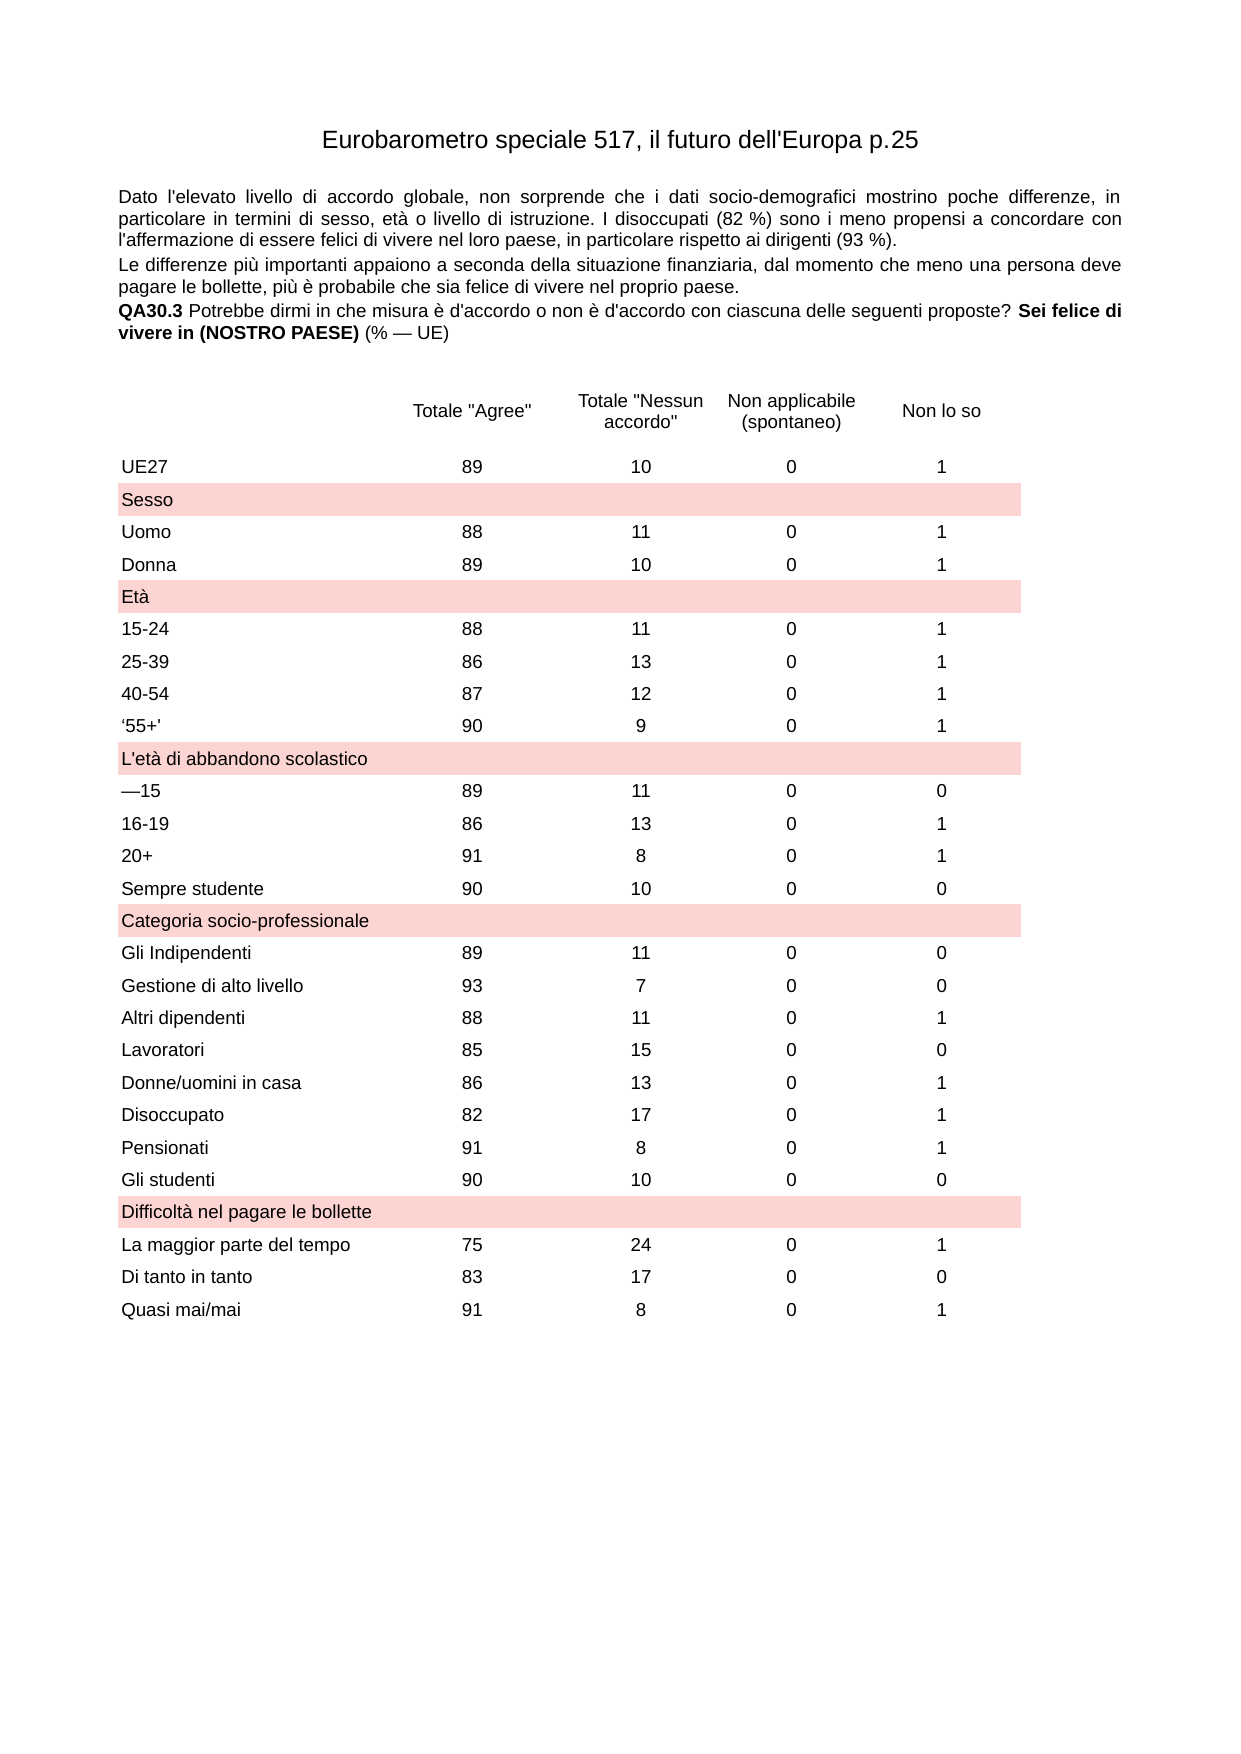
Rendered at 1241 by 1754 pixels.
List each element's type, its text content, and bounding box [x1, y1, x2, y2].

table_cell Pensionati [118, 1131, 384, 1163]
table_cell 0 [721, 613, 862, 645]
table_cell 0 [721, 1099, 862, 1131]
table_cell [862, 742, 1021, 775]
table_cell 0 [862, 1164, 1021, 1196]
table_cell [721, 580, 862, 613]
table_cell 85 [384, 1034, 560, 1066]
table_cell 0 [721, 1034, 862, 1066]
table_cell 0 [862, 937, 1021, 969]
table_cell 0 [721, 1164, 862, 1196]
table_cell 89 [384, 775, 560, 807]
table_cell 0 [721, 548, 862, 580]
table_cell 0 [862, 872, 1021, 904]
table_cell 86 [384, 1066, 560, 1099]
table_cell 1 [862, 613, 1021, 645]
table_cell 10 [560, 1164, 721, 1196]
table_cell 88 [384, 516, 560, 548]
table_cell 0 [721, 775, 862, 807]
table_cell 8 [560, 1131, 721, 1163]
table_cell 0 [721, 645, 862, 677]
table_header [118, 371, 384, 451]
table_cell 1 [862, 1293, 1021, 1325]
table_cell 1 [862, 645, 1021, 677]
table_cell 91 [384, 840, 560, 872]
table_cell Donne/uomini in casa [118, 1066, 384, 1099]
table_cell 0 [721, 1066, 862, 1099]
table_cell 0 [721, 840, 862, 872]
table_cell 9 [560, 710, 721, 742]
table_cell L'età di abbandono scolastico [118, 742, 384, 775]
table_cell Età [118, 580, 384, 613]
table_cell 8 [560, 1293, 721, 1325]
table_cell 11 [560, 1001, 721, 1034]
table_cell 0 [721, 937, 862, 969]
table_cell Categoria socio-professionale [118, 904, 384, 937]
table_cell 1 [862, 678, 1021, 710]
table_cell 10 [560, 548, 721, 580]
table_cell 0 [721, 1131, 862, 1163]
table_cell 40-54 [118, 678, 384, 710]
table_cell 13 [560, 807, 721, 839]
table_cell 11 [560, 937, 721, 969]
table_header Non applicabile (spontaneo) [721, 371, 862, 451]
table_cell 8 [560, 840, 721, 872]
table_cell 1 [862, 548, 1021, 580]
table_cell 10 [560, 451, 721, 483]
table_header Non lo so [862, 371, 1021, 451]
table_cell 11 [560, 613, 721, 645]
table_cell [384, 1196, 560, 1228]
table_cell [384, 742, 560, 775]
table_cell [721, 1196, 862, 1228]
table_cell UE27 [118, 451, 384, 483]
table_cell Sempre studente [118, 872, 384, 904]
table_cell Disoccupato [118, 1099, 384, 1131]
table_cell [560, 483, 721, 516]
table_cell 1 [862, 1131, 1021, 1163]
table_cell Di tanto in tanto [118, 1261, 384, 1293]
table_cell 1 [862, 516, 1021, 548]
table_cell 24 [560, 1228, 721, 1261]
table_cell 0 [721, 516, 862, 548]
table_cell 0 [862, 1261, 1021, 1293]
table_cell ‘55+' [118, 710, 384, 742]
table_cell 17 [560, 1099, 721, 1131]
table_cell 88 [384, 613, 560, 645]
table_cell 25-39 [118, 645, 384, 677]
table_header Totale "Agree" [384, 371, 560, 451]
text Dato l'elevato livello di accordo globale, non sorprende che i dati socio-demografici mostrino poche differenze, in particolare in termini di sesso, età o livello di istruzione. I disoccupati (82 %) sono i meno propensi a concordare con l'affermazione di essere felici di vivere nel loro paese, in particolare rispetto ai dirigenti (93 %). [118, 186, 1122, 251]
table_cell 91 [384, 1293, 560, 1325]
table_cell 1 [862, 451, 1021, 483]
table_cell 88 [384, 1001, 560, 1034]
table_cell Gestione di alto livello [118, 969, 384, 1001]
table_cell 13 [560, 1066, 721, 1099]
table_cell 1 [862, 1001, 1021, 1034]
table_cell 0 [721, 807, 862, 839]
table_cell 0 [721, 710, 862, 742]
table_cell 0 [721, 872, 862, 904]
table_cell [384, 483, 560, 516]
table_cell [384, 580, 560, 613]
table_cell 0 [721, 1001, 862, 1034]
table_cell [862, 904, 1021, 937]
table_cell 0 [721, 1228, 862, 1261]
table_cell 1 [862, 1228, 1021, 1261]
table_cell 91 [384, 1131, 560, 1163]
table_cell 0 [862, 1034, 1021, 1066]
table_cell [721, 483, 862, 516]
table_cell 1 [862, 1066, 1021, 1099]
table_cell 89 [384, 548, 560, 580]
table_cell Sesso [118, 483, 384, 516]
table_cell 1 [862, 840, 1021, 872]
table_cell 1 [862, 710, 1021, 742]
table_cell 0 [721, 678, 862, 710]
table_cell 82 [384, 1099, 560, 1131]
table_cell 86 [384, 807, 560, 839]
table_cell 11 [560, 775, 721, 807]
table_cell 0 [721, 1293, 862, 1325]
table_cell [560, 742, 721, 775]
table_cell 7 [560, 969, 721, 1001]
table_cell [560, 580, 721, 613]
table_cell [721, 904, 862, 937]
table_cell 0 [862, 775, 1021, 807]
table_cell 11 [560, 516, 721, 548]
table_cell 90 [384, 1164, 560, 1196]
table_cell Gli studenti [118, 1164, 384, 1196]
table_cell [384, 904, 560, 937]
table_cell —15 [118, 775, 384, 807]
table_cell Gli Indipendenti [118, 937, 384, 969]
text Le differenze più importanti appaiono a seconda della situazione finanziaria, dal momento che meno una persona deve pagare le bollette, più è probabile che sia felice di vivere nel proprio paese. [118, 254, 1122, 297]
table_cell 93 [384, 969, 560, 1001]
table_cell Quasi mai/mai [118, 1293, 384, 1325]
table_cell 86 [384, 645, 560, 677]
table_cell [721, 742, 862, 775]
table_cell 83 [384, 1261, 560, 1293]
table_header Totale "Nessun accordo" [560, 371, 721, 451]
table_cell 75 [384, 1228, 560, 1261]
table_cell 15-24 [118, 613, 384, 645]
table_cell 1 [862, 1099, 1021, 1131]
table_cell [862, 483, 1021, 516]
table_cell 17 [560, 1261, 721, 1293]
table_cell 89 [384, 937, 560, 969]
table_cell 0 [721, 1261, 862, 1293]
table_cell [560, 1196, 721, 1228]
table_cell 20+ [118, 840, 384, 872]
table_cell [862, 1196, 1021, 1228]
table_cell 1 [862, 807, 1021, 839]
table_cell 15 [560, 1034, 721, 1066]
table_cell 89 [384, 451, 560, 483]
table_cell Uomo [118, 516, 384, 548]
table_cell Altri dipendenti [118, 1001, 384, 1034]
table_cell 10 [560, 872, 721, 904]
table_cell 13 [560, 645, 721, 677]
table_cell [862, 580, 1021, 613]
text QA30.3 Potrebbe dirmi in che misura è d'accordo o non è d'accordo con ciascuna delle seguenti proposte? Sei felice di vivere in (NOSTRO PAESE) (% — UE) [118, 300, 1122, 343]
table_cell La maggior parte del tempo [118, 1228, 384, 1261]
table_cell Donna [118, 548, 384, 580]
table_cell Lavoratori [118, 1034, 384, 1066]
table_cell [560, 904, 721, 937]
table_cell 0 [862, 969, 1021, 1001]
table_cell 0 [721, 451, 862, 483]
table_cell 12 [560, 678, 721, 710]
table_cell 16-19 [118, 807, 384, 839]
table_cell 87 [384, 678, 560, 710]
table_cell 0 [721, 969, 862, 1001]
table_cell Difficoltà nel pagare le bollette [118, 1196, 384, 1228]
table_cell 90 [384, 872, 560, 904]
table_cell 90 [384, 710, 560, 742]
